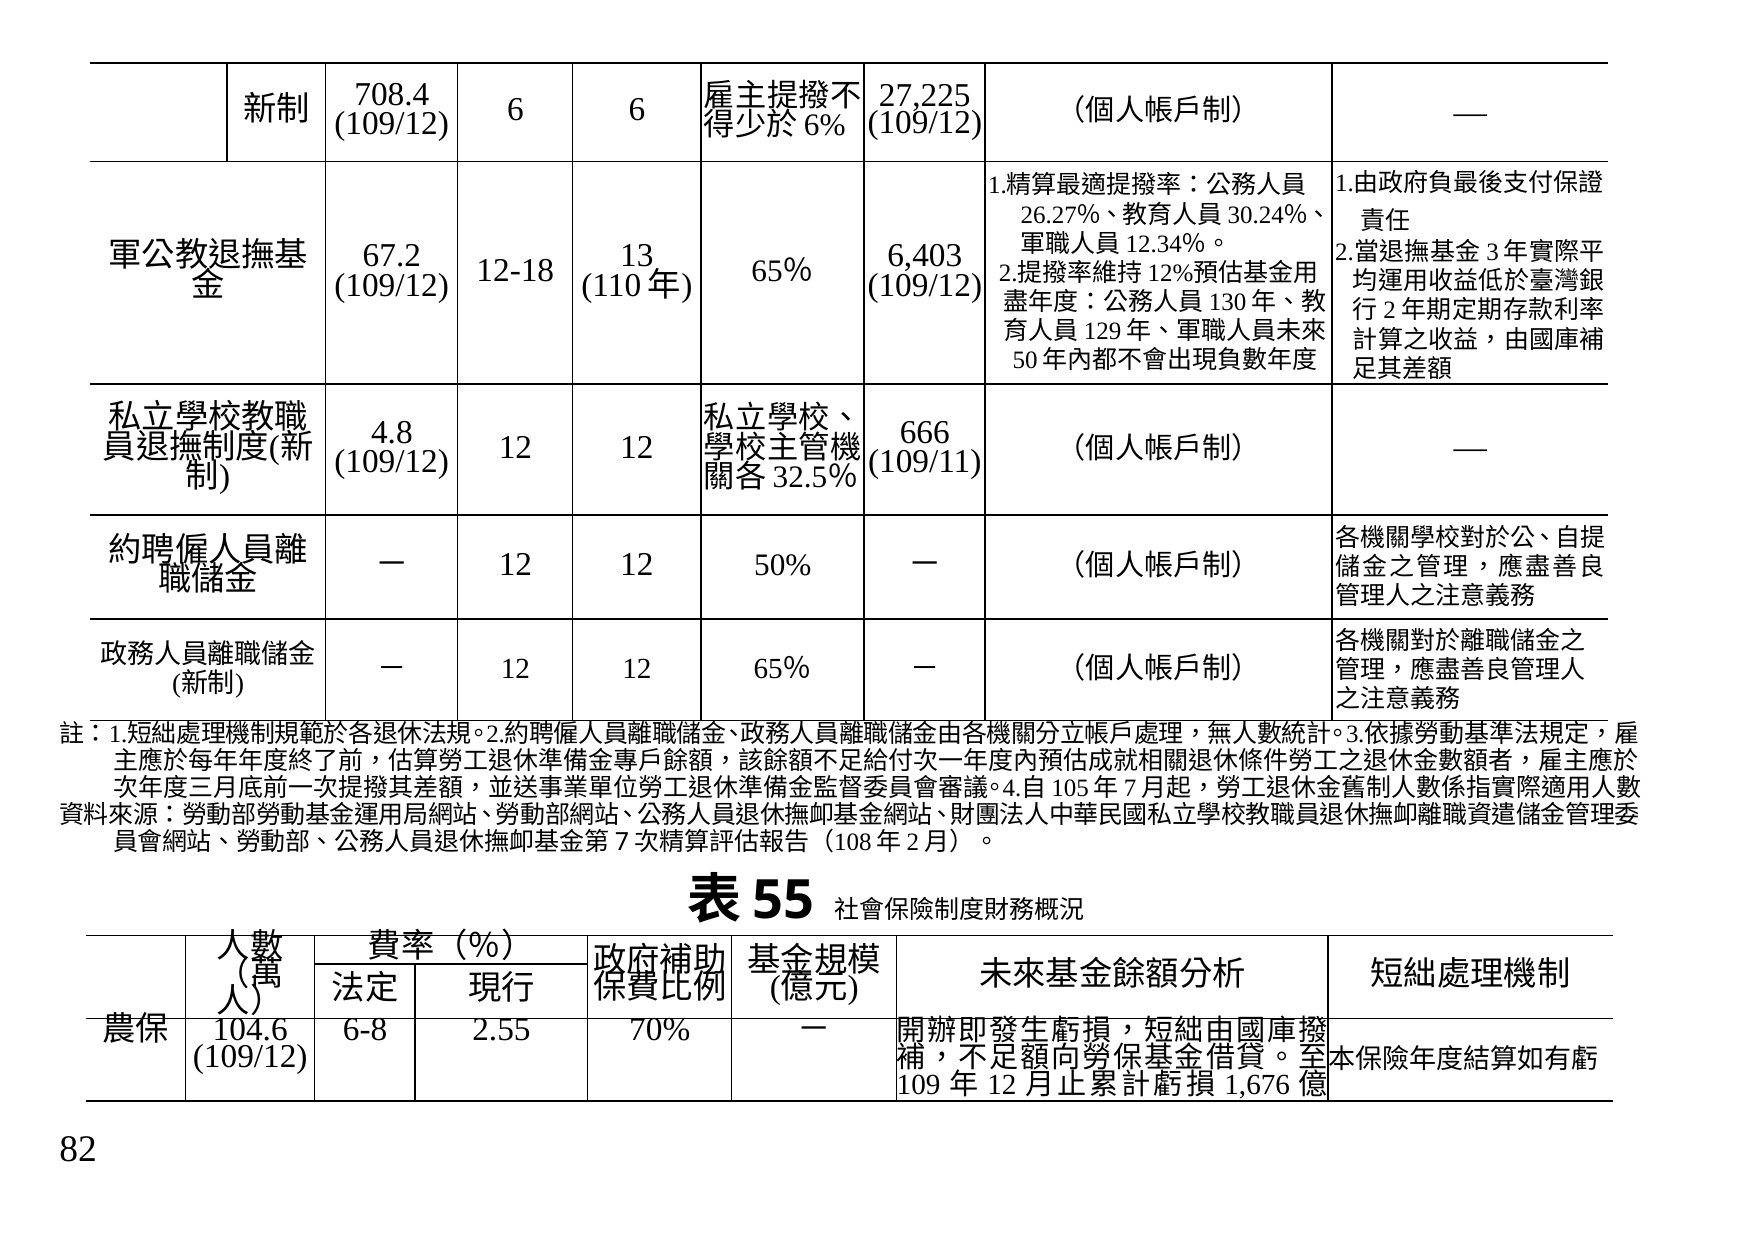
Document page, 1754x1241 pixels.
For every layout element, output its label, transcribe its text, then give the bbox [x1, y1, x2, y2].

table_cell 50% [702, 516, 863, 618]
table_cell 65％ [702, 620, 863, 719]
table_header 短絀處理機制 [1329, 936, 1612, 1017]
table_cell 4.8 (109/12) [326, 385, 457, 514]
table_cell （個人帳戶制） [986, 620, 1331, 719]
table_cell 708.4 (109/12) [326, 64, 457, 161]
table_cell 6 [573, 64, 700, 161]
table_cell （個人帳戶制） [986, 385, 1331, 514]
table_cell － [732, 1019, 896, 1100]
table_cell 65％ [702, 162, 863, 383]
table_cell 現行 [416, 965, 587, 1017]
table_cell [90, 64, 226, 161]
table_cell 約聘僱人員離職儲金 [90, 516, 325, 618]
table_cell 1.由政府負最後支付保證責任 2.當退撫基金3年實際平均運用收益低於臺灣銀行2年期定期存款利率計算之收益，由國庫補足其差額 [1333, 162, 1608, 383]
table_cell 12 [458, 516, 572, 618]
table_cell — [1333, 385, 1608, 514]
table_header 人數 （萬人） [186, 936, 314, 1017]
table_cell 法定 [315, 965, 414, 1017]
text 表55 社會保險制度財務概況 [59, 856, 1639, 934]
table_cell 軍公教退撫基金 [90, 162, 325, 383]
table_cell － [865, 620, 984, 719]
table_cell 1.精算最適提撥率：公務人員26.27％、教育人員30.24％、軍職人員12.34％。 2.提撥率維持12%預估基金用盡年度：公務人員130年、教育人員129年、軍職人員未來50年內都不會出現負數年度 [986, 162, 1331, 383]
table_cell 104.6 (109/12) [186, 1019, 314, 1100]
table_cell 各機關對於離職儲金之管理，應盡善良管理人之注意義務 [1333, 620, 1608, 719]
table_cell 666 (109/11) [865, 385, 984, 514]
table_cell 開辦即發生虧損，短絀由國庫撥補，不足額向勞保基金借貸。至109年12月止累計虧損1,676億 [897, 1019, 1327, 1100]
table_cell － [326, 516, 457, 618]
table_header 政府補助 保費比例 [588, 936, 731, 1017]
table_cell 12 [573, 620, 700, 719]
table_cell 12-18 [458, 162, 572, 383]
table_header [86, 936, 185, 1017]
table_cell （個人帳戶制） [986, 516, 1331, 618]
text 註：1.短絀處理機制規範於各退休法規。2.約聘僱人員離職儲金、政務人員離職儲金由各機關分立帳戶處理，無人數統計。3.依據勞動基準法規定，雇主應於每年年度終了前，估算勞工退休準備金專戶餘額，該餘額不足給付次一年度內預估成就相關退休條件勞工之退休金數額者，雇主應於次年度三月底前一次提撥其差額，並送事業單位勞工退休準備金監督委員會審議。4.自105年7月起，勞工退休金舊制人數係指實際適用人數。 [59, 721, 1639, 802]
table_cell 27,225 (109/12) [865, 64, 984, 161]
table_cell 6-8 [315, 1019, 414, 1100]
table_cell 本保險年度結算如有虧 [1329, 1019, 1612, 1100]
table_cell 6,403 (109/12) [865, 162, 984, 383]
table_cell － [326, 620, 457, 719]
table_cell － [865, 516, 984, 618]
table_cell 12 [458, 385, 572, 514]
table_cell 6 [458, 64, 572, 161]
table_cell 政務人員離職儲金 (新制) [90, 620, 325, 719]
table_cell 70% [588, 1019, 731, 1100]
table_header 費率（％） [315, 936, 587, 963]
table_cell — [1333, 64, 1608, 161]
table_cell 雇主提撥不得少於6% [702, 64, 863, 161]
table_cell （個人帳戶制） [986, 64, 1331, 161]
table_cell 新制 [228, 64, 325, 161]
table_header 未來基金餘額分析 [897, 936, 1327, 1017]
table_cell 私立學校、學校主管機關各32.5％ [702, 385, 863, 514]
table_header 基金規模 (億元) [732, 936, 896, 1017]
table_cell 2.55 [416, 1019, 587, 1100]
table_cell 13 (110年) [573, 162, 700, 383]
table_cell 私立學校教職員退撫制度(新制) [90, 385, 325, 514]
text 資料來源：勞動部勞動基金運用局網站、勞動部網站、公務人員退休撫卹基金網站、財團法人中華民國私立學校教職員退休撫卹離職資遣儲金管理委員會網站、勞動部、公務人員退休撫卹基金第7次精算評估報告（108年2月）。 [59, 802, 1639, 856]
table_cell 12 [458, 620, 572, 719]
table_cell 各機關學校對於公、自提儲金之管理，應盡善良管理人之注意義務 [1333, 516, 1608, 618]
table_cell 12 [573, 385, 700, 514]
table_cell 農保 [86, 1019, 185, 1100]
table_cell 12 [573, 516, 700, 618]
table_cell 67.2 (109/12) [326, 162, 457, 383]
